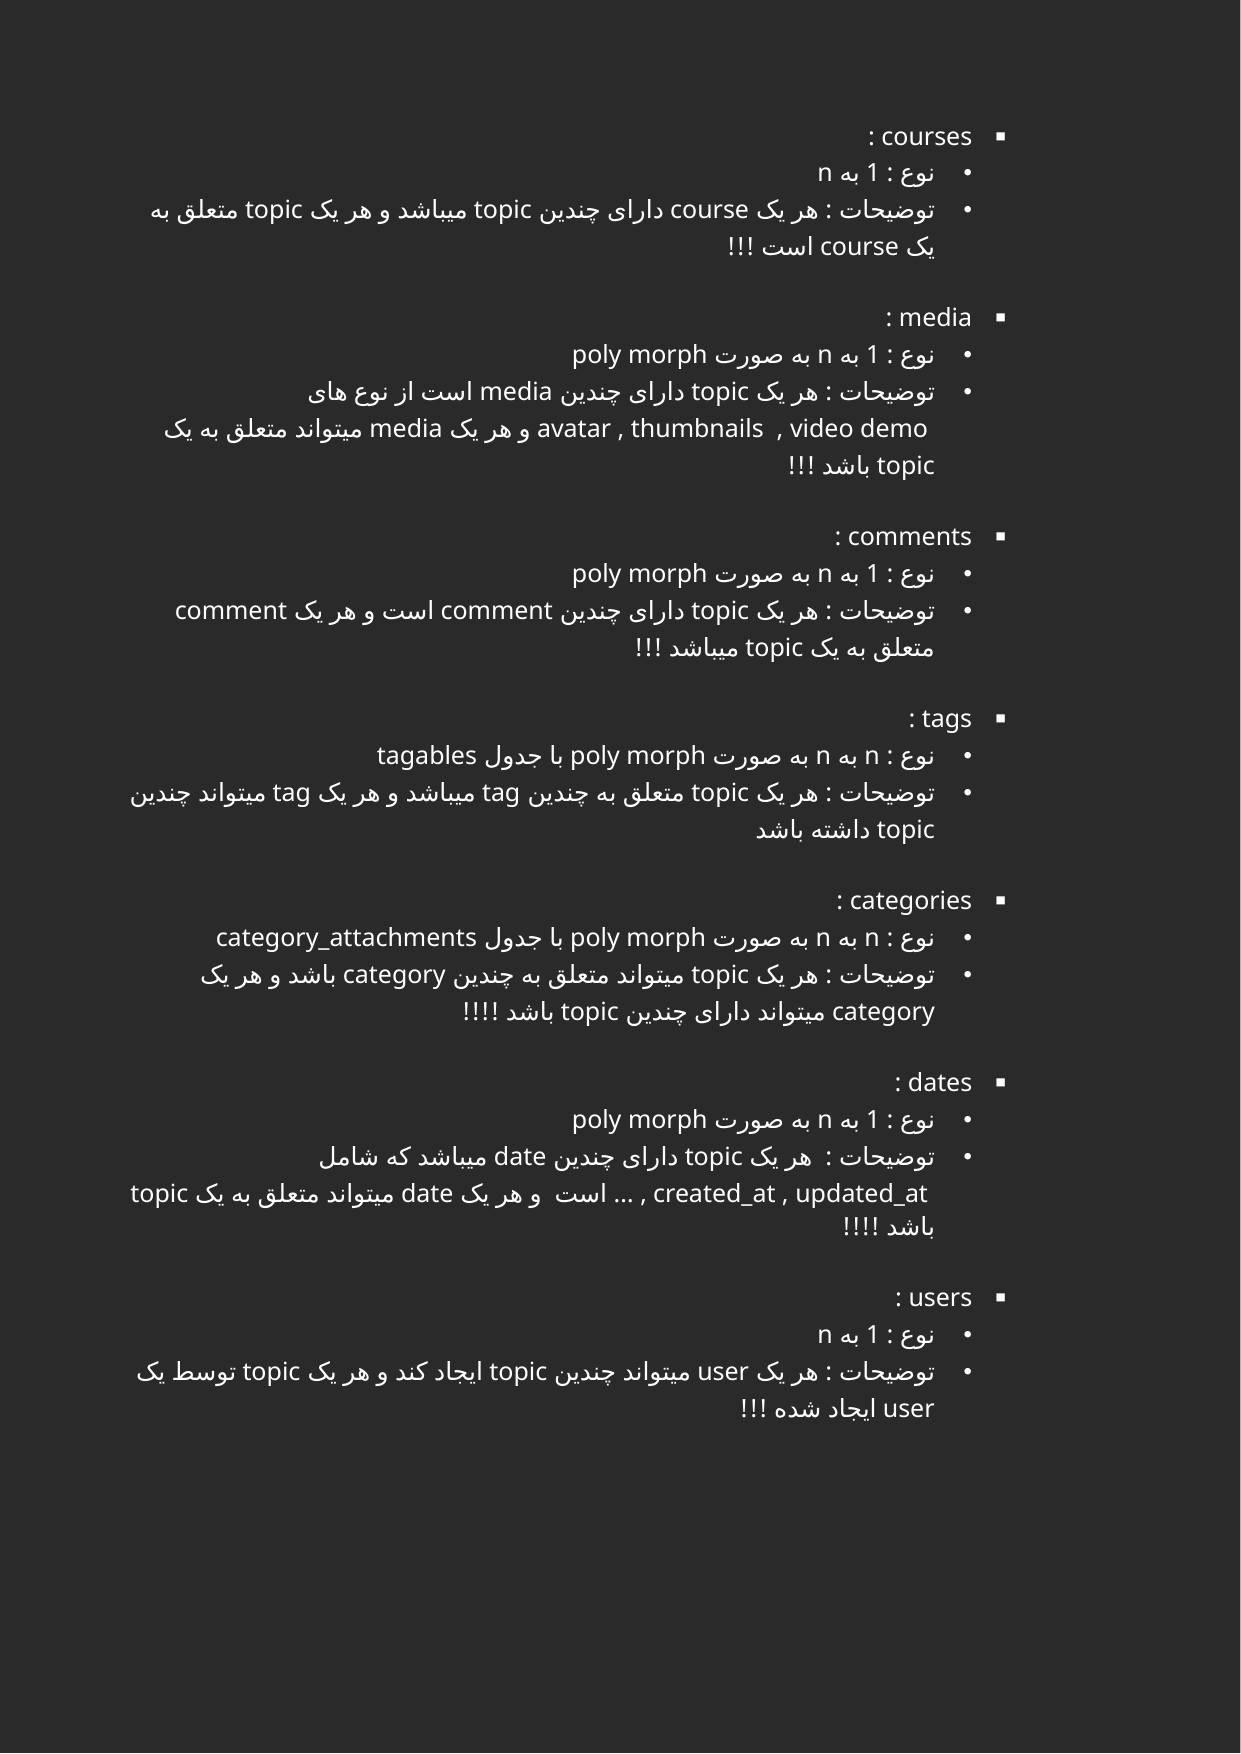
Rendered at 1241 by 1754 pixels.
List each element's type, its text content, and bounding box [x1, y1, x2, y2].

list نوع :‌ n به n به صورت poly morph با جدول tagables [118, 738, 972, 775]
list نوع : 1 به n [118, 155, 972, 192]
list categories : [118, 883, 1010, 920]
list dates : [118, 1065, 1010, 1102]
list courses : [118, 118, 1010, 155]
list نوع : 1 به n به صورت poly morph [118, 556, 972, 593]
list avatar , thumbnails , video demo و هر یک media میتواند متعلق به یک topic باشد !!! [118, 411, 972, 485]
list comments : [118, 519, 1010, 556]
list نوع :‌ 1 به n به صورت poly morph [118, 337, 972, 374]
list media : [118, 300, 1010, 337]
list توضیحات :‌ هر یک topic متعلق به چندین tag میباشد و هر یک tag میتواند چندین topic داشته باشد [118, 775, 972, 849]
list نوع : 1 به n به صورت poly morph [118, 1102, 972, 1139]
list نوع :‌ 1 به n [118, 1317, 972, 1353]
list tags : [118, 701, 1010, 738]
list توضیحات :‌ هر یک topic دارای چندین comment است و هر یک comment متعلق به یک topic میباشد !!! [118, 593, 972, 667]
list users : [118, 1279, 1010, 1317]
list توضیحات : هر یک topic دارای چندین date میباشد که شامل [118, 1139, 972, 1176]
list توضیحات :‌ هر یک topic دارای چندین media است از نوع های [118, 374, 972, 411]
list توضیحات :‌ هر یک user میتواند چندین topic ایجاد کند و هر یک topic توسط یک user ایجاد شده !!! [118, 1353, 972, 1427]
list توضیحات : هر یک course دارای چندین topic میباشد و هر یک topic متعلق به یک course است !!! [118, 192, 972, 266]
list created_at , updated_at , … است و هر یک date میتواند متعلق به یک topic باشد !!!! [118, 1176, 972, 1246]
list نوع : n به n به صورت poly morph با جدول category_attachments [118, 920, 972, 957]
list توضیحات :‌ هر یک topic میتواند متعلق به چندین category باشد و هر یک category میتواند دارای چندین topic باشد !!!! [118, 957, 972, 1031]
